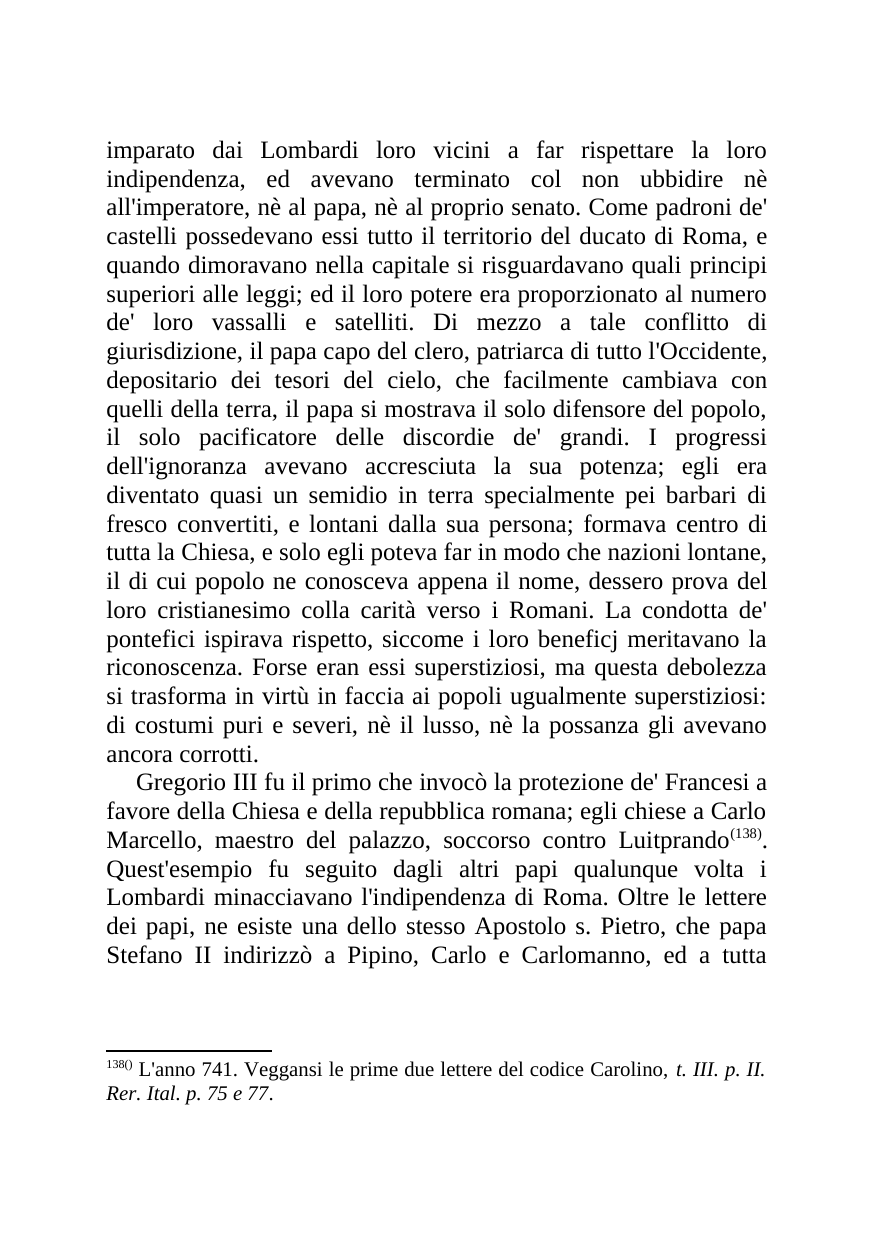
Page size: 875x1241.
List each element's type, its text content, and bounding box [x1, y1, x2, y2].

text () L'anno 741. Veggansi le prime due lettere del codice Carolino, t. III. p. II. Rer. Ital. p. 75 e 77. [106, 1057, 768, 1105]
text imparato dai Lombardi loro vicini a far rispettare la loro indipendenza, ed avevano terminato col non ubbidire nè all'imperatore, nè al papa, nè al proprio senato. Come padroni de' castelli possedevano essi tutto il territorio del ducato di Roma, e quando dimoravano nella capitale si risguardavano quali principi superiori alle leggi; ed il loro potere era proporzionato al numero de' loro vassalli e satelliti. Di mezzo a tale conflitto di giurisdizione, il papa capo del clero, patriarca di tutto l'Occidente, depositario dei tesori del cielo, che facilmente cambiava con quelli della terra, il papa si mostrava il solo difensore del popolo, il solo pacificatore delle discordie de' grandi. I progressi dell'ignoranza avevano accresciuta la sua potenza; egli era diventato quasi un semidio in terra specialmente pei barbari di fresco convertiti, e lontani dalla sua persona; formava centro di tutta la Chiesa, e solo egli poteva far in modo che nazioni lontane, il di cui popolo ne conosceva appena il nome, dessero prova del loro cristianesimo colla carità verso i Romani. La condotta de' pontefici ispirava rispetto, siccome i loro beneficj meritavano la riconoscenza. Forse eran essi superstiziosi, ma questa debolezza si trasforma in virtù in faccia ai popoli ugualmente superstiziosi: di costumi puri e severi, nè il lusso, nè la possanza gli avevano ancora corrotti. [106, 135, 768, 767]
text Gregorio III fu il primo che invocò la protezione de' Francesi a favore della Chiesa e della repubblica romana; egli chiese a Carlo Marcello, maestro del palazzo, soccorso contro Luitprando(). Quest'esempio fu seguito dagli altri papi qualunque volta i Lombardi minacciavano l'indipendenza di Roma. Oltre le lettere dei papi, ne esiste una dello stesso Apostolo s. Pietro, che papa Stefano II indirizzò a Pipino, Carlo e Carlomanno, ed a tutta [106, 767, 768, 969]
